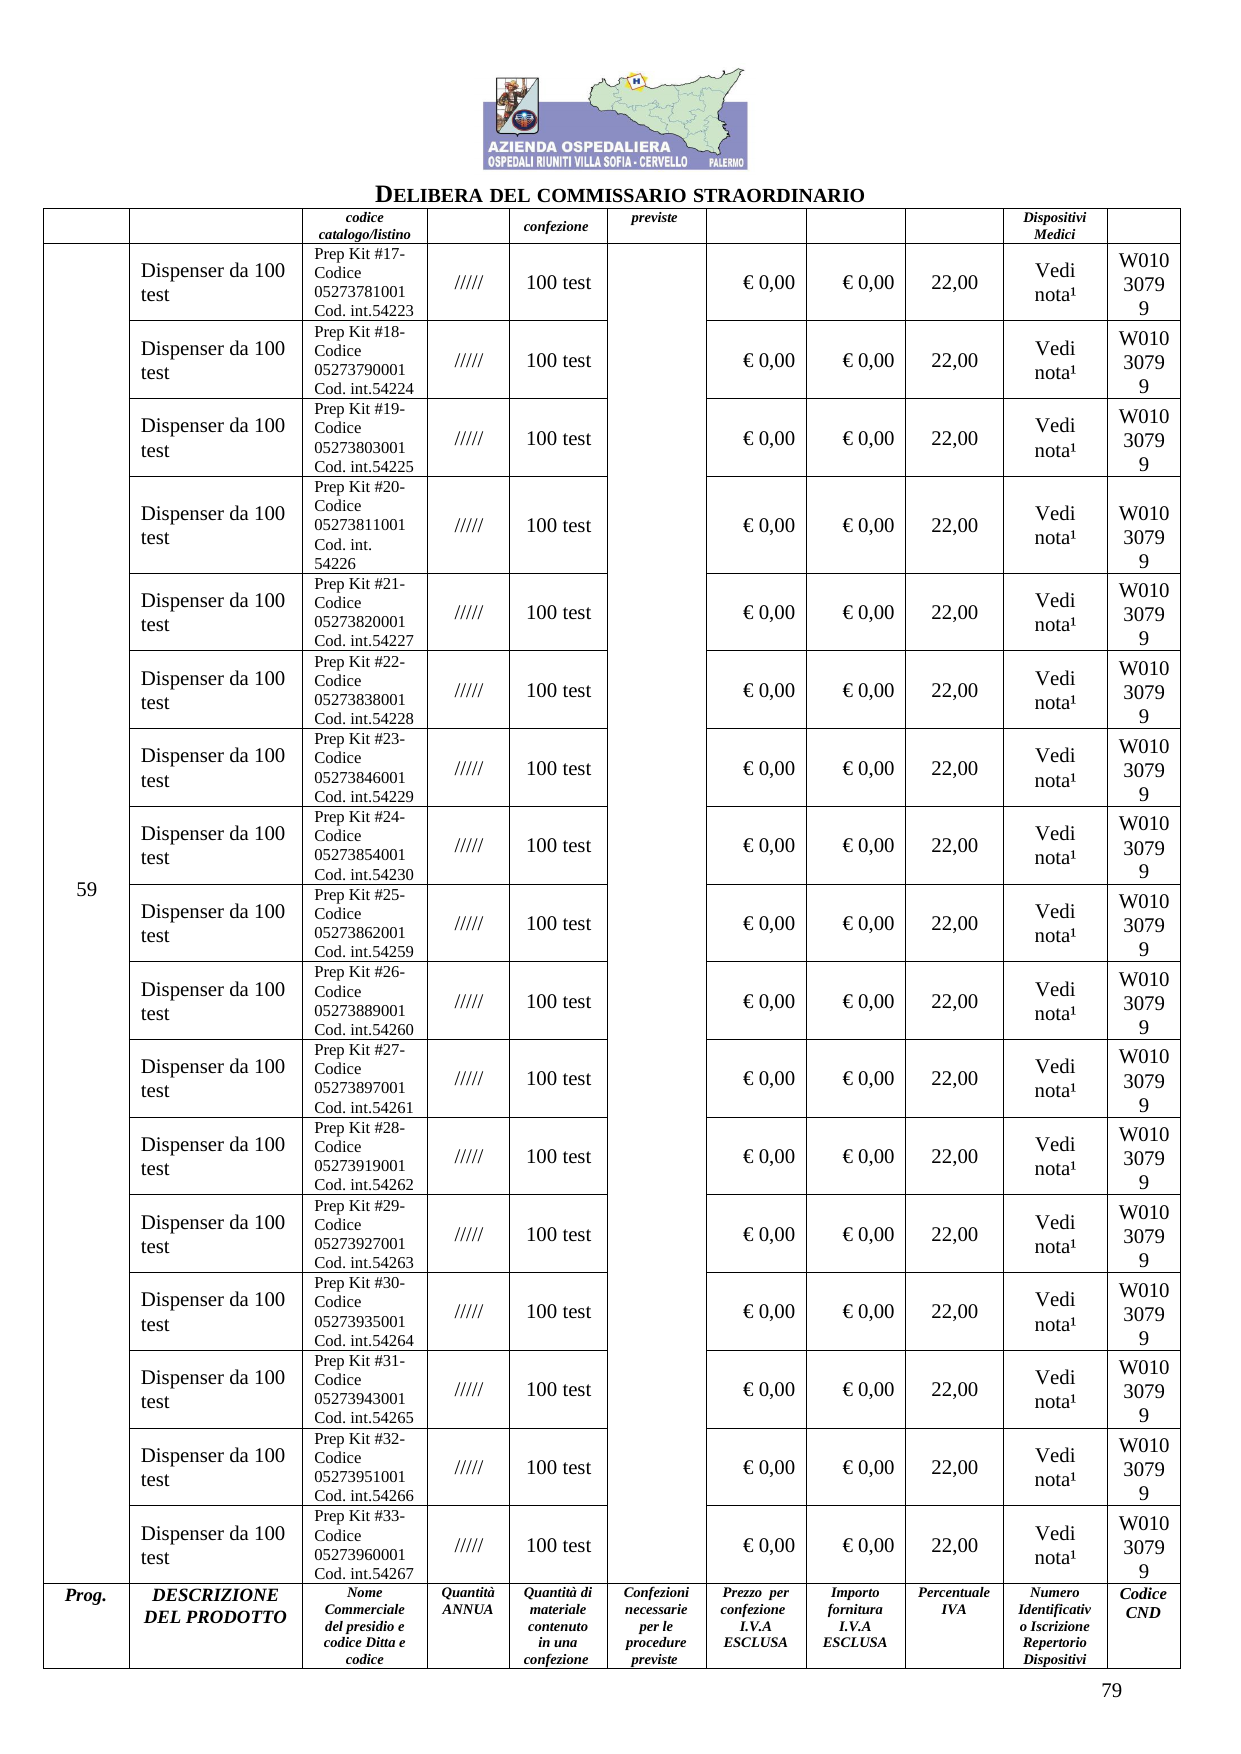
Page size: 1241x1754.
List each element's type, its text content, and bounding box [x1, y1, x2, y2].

table_cell € 0,00 [807, 1195, 905, 1272]
table_cell Dispenser da 100 test [130, 477, 302, 573]
table_cell € 0,00 [707, 729, 806, 806]
table_cell € 0,00 [807, 807, 905, 883]
table_cell Prep Kit #21- Codice 05273820001 Cod. int.54227 [303, 574, 427, 650]
table_cell € 0,00 [707, 1118, 806, 1194]
table_cell Dispenser da 100 test [130, 1195, 302, 1272]
table_cell W01030799 [1108, 1195, 1180, 1272]
table_cell [130, 209, 302, 243]
table_cell Vedi nota¹ [1004, 1195, 1107, 1272]
table_cell Prep Kit #28- Codice 05273919001 Cod. int.54262 [303, 1118, 427, 1194]
table_cell € 0,00 [807, 477, 905, 573]
table_cell Vedi nota¹ [1004, 1506, 1107, 1583]
table_cell 22,00 [906, 885, 1003, 961]
table_cell ///// [428, 729, 509, 806]
table_cell W01030799 [1108, 477, 1180, 573]
table_cell Prep Kit #29- Codice 05273927001 Cod. int.54263 [303, 1195, 427, 1272]
table_cell [44, 209, 129, 243]
table_cell previste [608, 209, 706, 243]
table_cell Dispenser da 100 test [130, 574, 302, 650]
table_cell 100 test [510, 1429, 607, 1505]
table_cell € 0,00 [807, 244, 905, 320]
table_cell ///// [428, 651, 509, 728]
table_cell € 0,00 [807, 1506, 905, 1583]
table_cell € 0,00 [707, 321, 806, 398]
table_cell 22,00 [906, 729, 1003, 806]
table_cell € 0,00 [707, 962, 806, 1039]
table_cell DESCRIZIONE DEL PRODOTTO [130, 1584, 302, 1668]
table_cell ///// [428, 1506, 509, 1583]
table_cell Vedi nota¹ [1004, 729, 1107, 806]
table_cell € 0,00 [707, 1040, 806, 1117]
table_cell Prep Kit #24- Codice 05273854001 Cod. int.54230 [303, 807, 427, 883]
table_cell 22,00 [906, 1273, 1003, 1350]
table_cell Prep Kit #31- Codice 05273943001 Cod. int.54265 [303, 1351, 427, 1427]
table_cell Confezioni necessarie per le procedure previste [608, 1584, 706, 1668]
table_cell Vedi nota¹ [1004, 574, 1107, 650]
table_cell Prep Kit #25- Codice 05273862001 Cod. int.54259 [303, 885, 427, 961]
table_cell 22,00 [906, 1429, 1003, 1505]
table_cell € 0,00 [807, 399, 905, 476]
table_cell € 0,00 [807, 1118, 905, 1194]
table_cell 22,00 [906, 1195, 1003, 1272]
table_cell Prep Kit #27- Codice 05273897001 Cod. int.54261 [303, 1040, 427, 1117]
table_cell 100 test [510, 1351, 607, 1427]
table_cell Vedi nota¹ [1004, 1118, 1107, 1194]
table_cell W01030799 [1108, 1040, 1180, 1117]
table_cell Vedi nota¹ [1004, 399, 1107, 476]
table_cell ///// [428, 1351, 509, 1427]
table_cell Dispenser da 100 test [130, 651, 302, 728]
table_cell W01030799 [1108, 651, 1180, 728]
table_cell 100 test [510, 962, 607, 1039]
table_cell Prep Kit #23- Codice 05273846001 Cod. int.54229 [303, 729, 427, 806]
table_cell € 0,00 [707, 1351, 806, 1427]
table_cell Prezzo per confezione I.V.A ESCLUSA [707, 1584, 806, 1668]
table_cell W01030799 [1108, 1273, 1180, 1350]
table_cell € 0,00 [807, 1429, 905, 1505]
table_cell W01030799 [1108, 244, 1180, 320]
table_cell Vedi nota¹ [1004, 1273, 1107, 1350]
table_cell € 0,00 [807, 1040, 905, 1117]
table_cell Dispenser da 100 test [130, 1429, 302, 1505]
table_cell Prep Kit #18- Codice 05273790001 Cod. int.54224 [303, 321, 427, 398]
table_cell 22,00 [906, 244, 1003, 320]
table_cell 100 test [510, 651, 607, 728]
table_cell Dispenser da 100 test [130, 399, 302, 476]
table_cell Prep Kit #32- Codice 05273951001 Cod. int.54266 [303, 1429, 427, 1505]
table_cell Quantità ANNUA [428, 1584, 509, 1668]
table_cell confezione [510, 209, 607, 243]
table_cell [707, 209, 806, 243]
table_cell Dispenser da 100 test [130, 1273, 302, 1350]
table_cell Dispenser da 100 test [130, 1351, 302, 1427]
table_cell ///// [428, 574, 509, 650]
table_cell 100 test [510, 807, 607, 883]
table_cell 22,00 [906, 1040, 1003, 1117]
table_cell 22,00 [906, 1351, 1003, 1427]
table_cell 100 test [510, 1506, 607, 1583]
table_cell Dispenser da 100 test [130, 244, 302, 320]
table_cell 100 test [510, 885, 607, 961]
table_cell 59 [44, 244, 129, 1583]
table_cell Prep Kit #30- Codice 05273935001 Cod. int.54264 [303, 1273, 427, 1350]
table_cell Codice CND [1108, 1584, 1180, 1668]
table_cell 22,00 [906, 1506, 1003, 1583]
table_cell 22,00 [906, 807, 1003, 883]
table_cell € 0,00 [707, 477, 806, 573]
table_cell codice catalogo/listino [303, 209, 427, 243]
table_cell [906, 209, 1003, 243]
table_cell ///// [428, 962, 509, 1039]
table_cell € 0,00 [807, 1351, 905, 1427]
table_cell ///// [428, 399, 509, 476]
table_cell Prep Kit #20- Codice 05273811001 Cod. int. 54226 [303, 477, 427, 573]
table_cell W01030799 [1108, 1506, 1180, 1583]
table_cell € 0,00 [807, 651, 905, 728]
table_cell [1108, 209, 1180, 243]
table_cell W01030799 [1108, 574, 1180, 650]
table_cell € 0,00 [707, 1506, 806, 1583]
table_cell 100 test [510, 477, 607, 573]
table_cell W01030799 [1108, 962, 1180, 1039]
table_cell Numero Identificativo Iscrizione Repertorio Dispositivi [1004, 1584, 1107, 1668]
table_cell ///// [428, 1429, 509, 1505]
table_cell Prog. [44, 1584, 129, 1668]
table_cell Dispositivi Medici [1004, 209, 1107, 243]
table_cell 100 test [510, 1040, 607, 1117]
table_cell W01030799 [1108, 1429, 1180, 1505]
table_cell 22,00 [906, 477, 1003, 573]
table_cell ///// [428, 477, 509, 573]
table_cell 100 test [510, 321, 607, 398]
table_cell Prep Kit #17- Codice 05273781001 Cod. int.54223 [303, 244, 427, 320]
table_cell € 0,00 [807, 885, 905, 961]
table_cell 100 test [510, 244, 607, 320]
table_cell Prep Kit #19- Codice 05273803001 Cod. int.54225 [303, 399, 427, 476]
table_cell ///// [428, 321, 509, 398]
table_cell Dispenser da 100 test [130, 1118, 302, 1194]
table_cell Vedi nota¹ [1004, 962, 1107, 1039]
table_cell Importo fornitura I.V.A ESCLUSA [807, 1584, 905, 1668]
table_cell € 0,00 [807, 1273, 905, 1350]
table_cell Dispenser da 100 test [130, 321, 302, 398]
table_cell Prep Kit #26- Codice 05273889001 Cod. int.54260 [303, 962, 427, 1039]
table_cell € 0,00 [707, 399, 806, 476]
table_cell Prep Kit #33- Codice 05273960001 Cod. int.54267 [303, 1506, 427, 1583]
table_cell W01030799 [1108, 807, 1180, 883]
table_cell Vedi nota¹ [1004, 477, 1107, 573]
table_cell € 0,00 [707, 885, 806, 961]
table_cell Dispenser da 100 test [130, 962, 302, 1039]
table_cell € 0,00 [707, 807, 806, 883]
table_cell Quantità di materiale contenuto in una confezione [510, 1584, 607, 1668]
table_cell 22,00 [906, 962, 1003, 1039]
table_cell € 0,00 [807, 321, 905, 398]
table_cell € 0,00 [707, 651, 806, 728]
table_cell W01030799 [1108, 1351, 1180, 1427]
table_cell 22,00 [906, 651, 1003, 728]
table_cell € 0,00 [807, 574, 905, 650]
table_cell 100 test [510, 399, 607, 476]
table_cell 100 test [510, 1273, 607, 1350]
table_cell € 0,00 [807, 729, 905, 806]
table_cell € 0,00 [707, 1429, 806, 1505]
table_cell Vedi nota¹ [1004, 807, 1107, 883]
table_cell Vedi nota¹ [1004, 321, 1107, 398]
table_cell W01030799 [1108, 885, 1180, 961]
table_cell [428, 209, 509, 243]
table_cell Vedi nota¹ [1004, 651, 1107, 728]
table_cell Dispenser da 100 test [130, 885, 302, 961]
table_cell € 0,00 [707, 574, 806, 650]
table_cell Dispenser da 100 test [130, 729, 302, 806]
table_cell Prep Kit #22- Codice 05273838001 Cod. int.54228 [303, 651, 427, 728]
table_cell 100 test [510, 729, 607, 806]
table_cell Dispenser da 100 test [130, 807, 302, 883]
table_cell Nome Commerciale del presidio e codice Ditta e codice [303, 1584, 427, 1668]
table_cell W01030799 [1108, 729, 1180, 806]
table_cell 22,00 [906, 1118, 1003, 1194]
table_cell Dispenser da 100 test [130, 1506, 302, 1583]
table_cell ///// [428, 1118, 509, 1194]
table_cell Vedi nota¹ [1004, 1429, 1107, 1505]
table_cell ///// [428, 807, 509, 883]
table_cell Vedi nota¹ [1004, 244, 1107, 320]
table_cell 22,00 [906, 399, 1003, 476]
table_cell ///// [428, 885, 509, 961]
table_cell 22,00 [906, 574, 1003, 650]
table_cell € 0,00 [807, 962, 905, 1039]
table_cell Vedi nota¹ [1004, 1040, 1107, 1117]
table_cell Dispenser da 100 test [130, 1040, 302, 1117]
table_cell ///// [428, 244, 509, 320]
table_cell ///// [428, 1040, 509, 1117]
table_cell 100 test [510, 574, 607, 650]
table_cell [608, 244, 706, 1583]
table_cell W01030799 [1108, 1118, 1180, 1194]
table_cell W01030799 [1108, 321, 1180, 398]
table_cell [807, 209, 905, 243]
table_cell 100 test [510, 1195, 607, 1272]
table_cell 100 test [510, 1118, 607, 1194]
table_cell Vedi nota¹ [1004, 885, 1107, 961]
table_cell Vedi nota¹ [1004, 1351, 1107, 1427]
table_cell € 0,00 [707, 1273, 806, 1350]
table_cell € 0,00 [707, 1195, 806, 1272]
table_cell 22,00 [906, 321, 1003, 398]
table_cell € 0,00 [707, 244, 806, 320]
table_cell ///// [428, 1273, 509, 1350]
table_cell Percentuale IVA [906, 1584, 1003, 1668]
table_cell W01030799 [1108, 399, 1180, 476]
table_cell ///// [428, 1195, 509, 1272]
